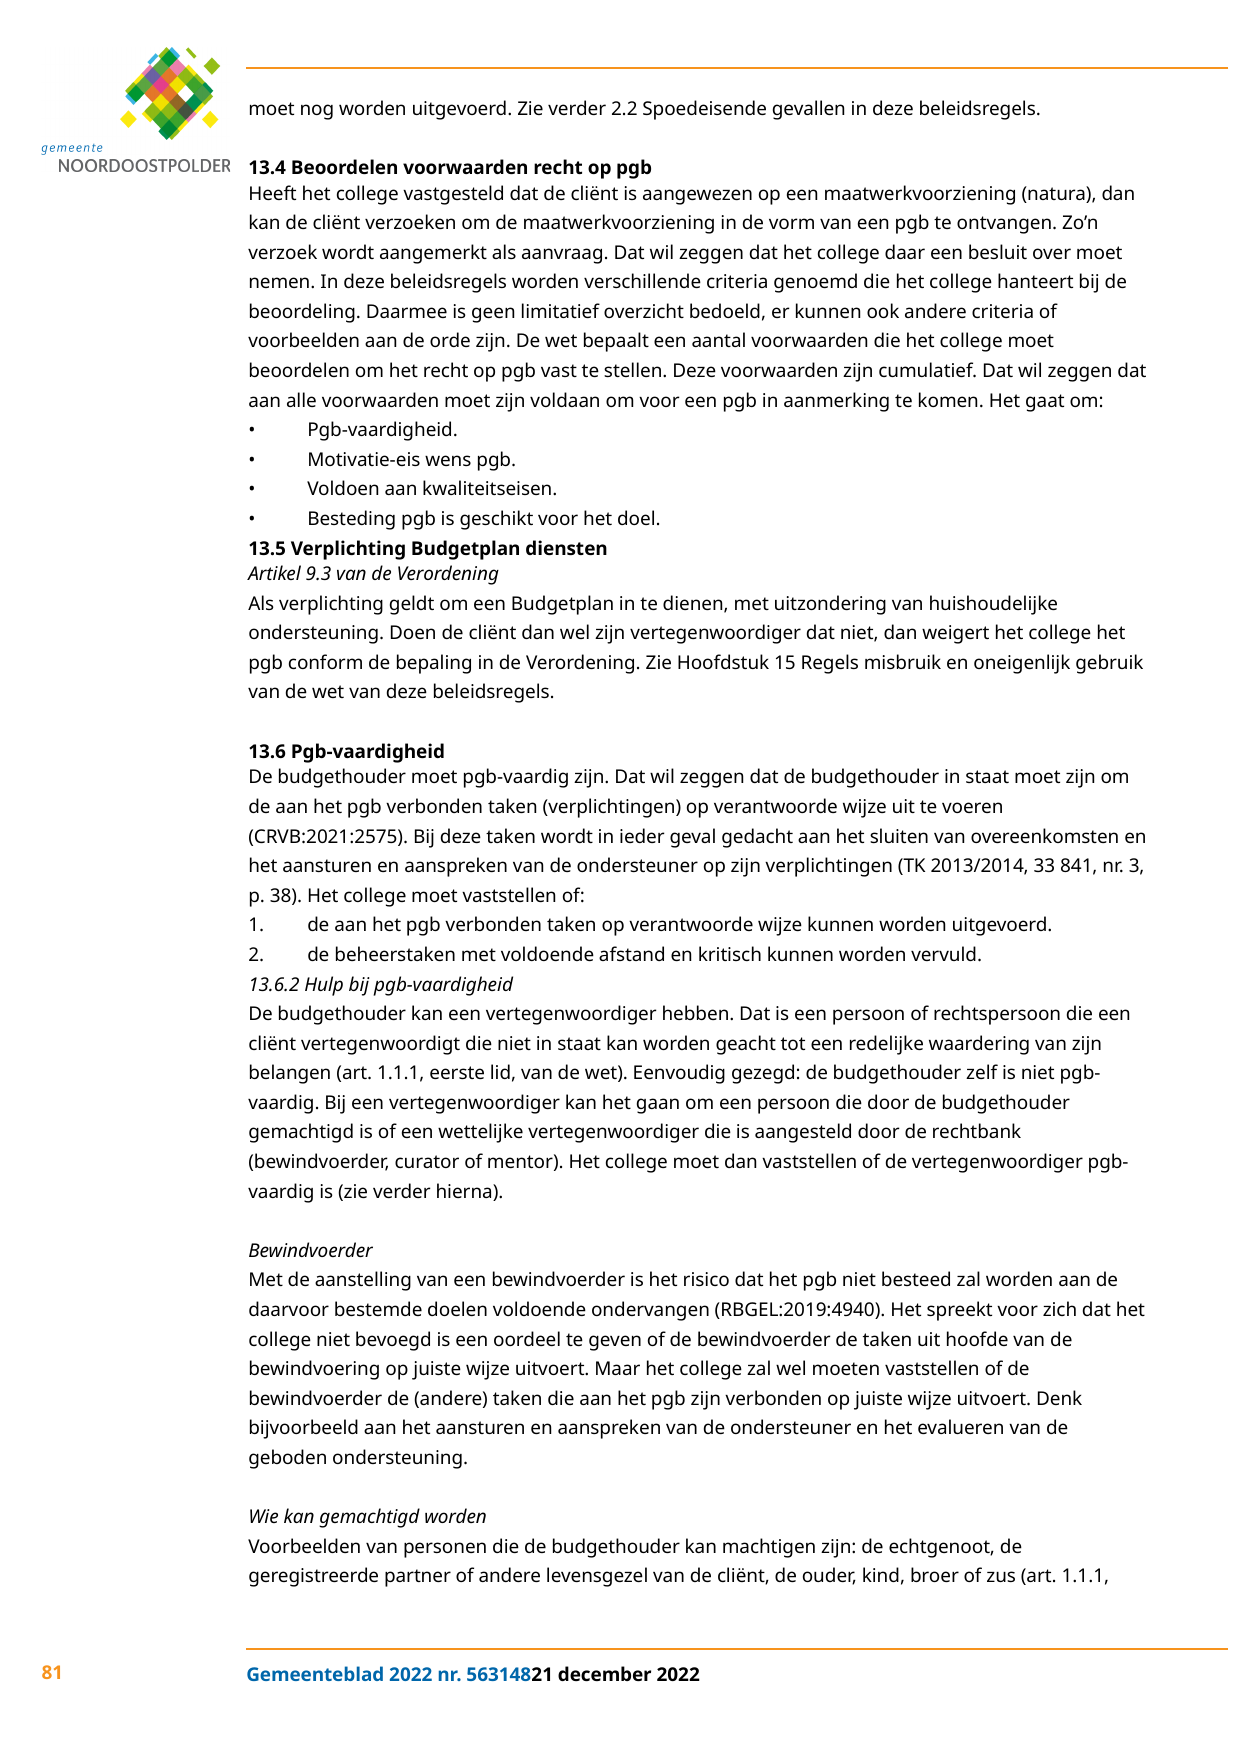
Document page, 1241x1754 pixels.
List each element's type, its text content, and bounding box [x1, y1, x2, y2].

text Heeft het college vastgesteld dat de cliënt is aangewezen op een maatwerkvoorziening (natura), dan kan de cliënt verzoeken om de maatwerkvoorziening in de vorm van een pgb te ontvangen. Zo’n verzoek wordt aangemerkt als aanvraag. Dat wil zeggen dat het college daar een besluit over moet nemen. In deze beleidsregels worden verschillende criteria genoemd die het college hanteert bij de beoordeling. Daarmee is geen limitatief overzicht bedoeld, er kunnen ook andere criteria of voorbeelden aan de orde zijn. De wet bepaalt een aantal voorwaarden die het college moet beoordelen om het recht op pgb vast te stellen. Deze voorwaarden zijn cumulatief. Dat wil zeggen dat aan alle voorwaarden moet zijn voldaan om voor een pgb in aanmerking te komen. Het gaat om: [248, 180, 1152, 412]
picture [41, 47, 231, 172]
list Motivatie-eis wens pgb. [248, 446, 1152, 472]
text 13.6.2 Hulp bij pgb-vaardigheid [248, 971, 1152, 996]
text De budgethouder kan een vertegenwoordiger hebben. Dat is een persoon of rechtspersoon die een cliënt vertegenwoordigt die niet in staat kan worden geacht tot een redelijke waardering van zijn belangen (art. 1.1.1, eerste lid, van de wet). Eenvoudig gezegd: de budgethouder zelf is niet pgb-vaardig. Bij een vertegenwoordiger kan het gaan om een persoon die door de budgethouder gemachtigd is of een wettelijke vertegenwoordiger die is aangesteld door de rechtbank (bewindvoerder, curator of mentor). Het college moet dan vaststellen of de vertegenwoordiger pgb-vaardig is (zie verder hierna). [248, 1000, 1152, 1203]
text Met de aanstelling van een bewindvoerder is het risico dat het pgb niet besteed zal worden aan de daarvoor bestemde doelen voldoende ondervangen (RBGEL:2019:4940). Het spreekt voor zich dat het college niet bevoegd is een oordeel te geven of de bewindvoerder de taken uit hoofde van de bewindvoering op juiste wijze uitvoert. Maar het college zal wel moeten vaststellen of de bewindvoerder de (andere) taken die aan het pgb zijn verbonden op juiste wijze uitvoert. Denk bijvoorbeeld aan het aansturen en aanspreken van de ondersteuner en het evalueren van de geboden ondersteuning. [248, 1267, 1152, 1470]
text Wie kan gemachtigd worden [248, 1503, 1152, 1529]
text 13.5 Verplichting Budgetplan diensten [248, 535, 1152, 560]
list Besteding pgb is geschikt voor het doel. [248, 505, 1152, 531]
text Voorbeelden van personen die de budgethouder kan machtigen zijn: de echtgenoot, de geregistreerde partner of andere levensgezel van de cliënt, de ouder, kind, broer of zus (art. 1.1.1, [248, 1533, 1152, 1588]
list Pgb-vaardigheid. [248, 416, 1152, 442]
text Bewindvoerder [248, 1237, 1152, 1263]
text Artikel 9.3 van de Verordening [248, 560, 1152, 586]
list de beheerstaken met voldoende afstand en kritisch kunnen worden vervuld. [248, 941, 1152, 967]
list Voldoen aan kwaliteitseisen. [248, 476, 1152, 501]
text De budgethouder moet pgb-vaardig zijn. Dat wil zeggen dat de budgethouder in staat moet zijn om de aan het pgb verbonden taken (verplichtingen) op verantwoorde wijze uit te voeren (CRVB:2021:2575). Bij deze taken wordt in ieder geval gedacht aan het sluiten van overeenkomsten en het aansturen en aanspreken van de ondersteuner op zijn verplichtingen (TK 2013/2014, 33 841, nr. 3, p. 38). Het college moet vaststellen of: [248, 764, 1152, 908]
text moet nog worden uitgevoerd. Zie verder 2.2 Spoedeisende gevallen in deze beleidsregels. [248, 95, 1152, 121]
text 13.4 Beoordelen voorwaarden recht op pgb [248, 154, 1152, 180]
list de aan het pgb verbonden taken op verantwoorde wijze kunnen worden uitgevoerd. [248, 912, 1152, 937]
text Als verplichting geldt om een Budgetplan in te dienen, met uitzondering van huishoudelijke ondersteuning. Doen de cliënt dan wel zijn vertegenwoordiger dat niet, dan weigert het college het pgb conform de bepaling in de Verordening. Zie Hoofdstuk 15 Regels misbruik en oneigenlijk gebruik van de wet van deze beleidsregels. [248, 590, 1152, 704]
text 13.6 Pgb-vaardigheid [248, 738, 1152, 764]
